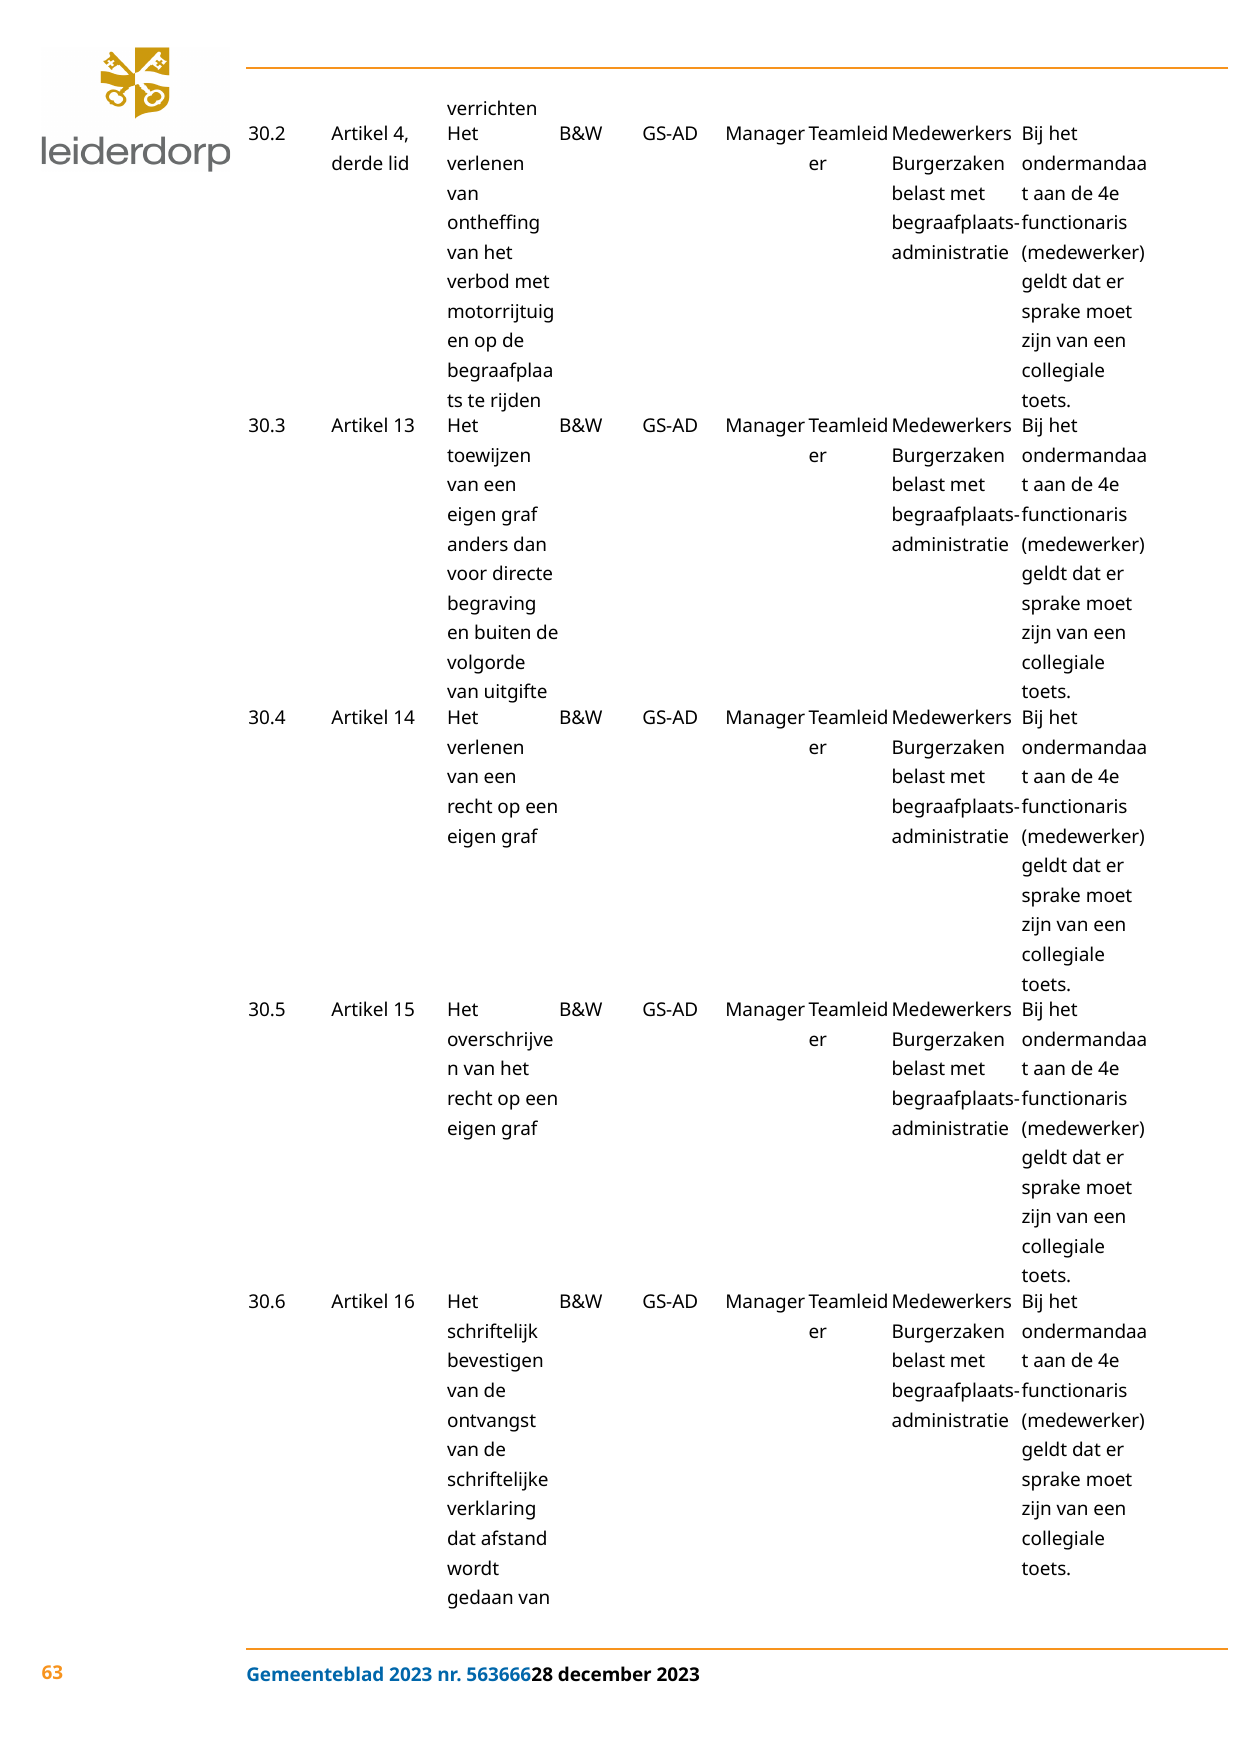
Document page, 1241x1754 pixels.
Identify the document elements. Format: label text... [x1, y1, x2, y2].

table_cell Manager [725, 121, 808, 412]
table_cell Medewerkers Burgerzaken belast met begraafplaats-administratie [891, 413, 1021, 704]
table_cell GS-AD [642, 996, 725, 1288]
table_cell Het toewijzen van een eigen graf anders dan voor directe begraving en buiten de volgorde van uitgifte [447, 413, 559, 704]
table_cell Artikel 15 [331, 996, 447, 1288]
table_cell Bij het ondermandaat aan de 4e functionaris (medewerker) geldt dat er sprake moet zijn van een collegiale toets. [1021, 996, 1152, 1288]
table_cell Bij het ondermandaat aan de 4e functionaris (medewerker) geldt dat er sprake moet zijn van een collegiale toets. [1021, 705, 1152, 996]
table_cell 30.3 [248, 413, 331, 704]
table_cell Bij het ondermandaat aan de 4e functionaris (medewerker) geldt dat er sprake moet zijn van een collegiale toets. [1021, 121, 1152, 412]
table_cell B&W [559, 705, 642, 996]
table_cell Artikel 13 [331, 413, 447, 704]
table_cell GS-AD [642, 121, 725, 412]
table_cell Medewerkers Burgerzaken belast met begraafplaats-administratie [891, 1289, 1021, 1610]
table_cell B&W [559, 996, 642, 1288]
table_cell Teamleider [808, 705, 891, 996]
table_cell GS-AD [642, 705, 725, 996]
table_cell Manager [725, 705, 808, 996]
table_cell [248, 95, 331, 121]
table_cell Medewerkers Burgerzaken belast met begraafplaats-administratie [891, 705, 1021, 996]
table_cell [331, 95, 447, 121]
table_cell Teamleider [808, 413, 891, 704]
table_cell 30.2 [248, 121, 331, 412]
table_cell verrichten [447, 95, 559, 121]
table_cell [642, 95, 725, 121]
table_cell [808, 95, 891, 121]
table_cell Bij het ondermandaat aan de 4e functionaris (medewerker) geldt dat er sprake moet zijn van een collegiale toets. [1021, 1289, 1152, 1610]
table_cell Artikel 14 [331, 705, 447, 996]
table_cell 30.5 [248, 996, 331, 1288]
table_cell 30.6 [248, 1289, 331, 1610]
table_cell B&W [559, 1289, 642, 1610]
table_cell Medewerkers Burgerzaken belast met begraafplaats-administratie [891, 996, 1021, 1288]
table_cell GS-AD [642, 413, 725, 704]
picture [41, 47, 231, 172]
table_cell Artikel 16 [331, 1289, 447, 1610]
table_cell Het overschrijven van het recht op een eigen graf [447, 996, 559, 1288]
table_cell B&W [559, 121, 642, 412]
table_cell Manager [725, 413, 808, 704]
table_cell Teamleider [808, 1289, 891, 1610]
table_cell 30.4 [248, 705, 331, 996]
table_cell Artikel 4, derde lid [331, 121, 447, 412]
table_cell [725, 95, 808, 121]
table_cell Teamleider [808, 996, 891, 1288]
table_cell Het verlenen van een recht op een eigen graf [447, 705, 559, 996]
table_cell [1021, 95, 1152, 121]
table_cell GS-AD [642, 1289, 725, 1610]
table_cell Manager [725, 996, 808, 1288]
table_cell Teamleider [808, 121, 891, 412]
table_cell [891, 95, 1021, 121]
table_cell Medewerkers Burgerzaken belast met begraafplaats-administratie [891, 121, 1021, 412]
table_cell [559, 95, 642, 121]
table_cell Het schriftelijk bevestigen van de ontvangst van de schriftelijke verklaring dat afstand wordt gedaan van [447, 1289, 559, 1610]
table_cell Bij het ondermandaat aan de 4e functionaris (medewerker) geldt dat er sprake moet zijn van een collegiale toets. [1021, 413, 1152, 704]
table_cell Manager [725, 1289, 808, 1610]
table_cell Het verlenen van ontheffing van het verbod met motorrijtuigen op de begraafplaats te rijden [447, 121, 559, 412]
table_cell B&W [559, 413, 642, 704]
